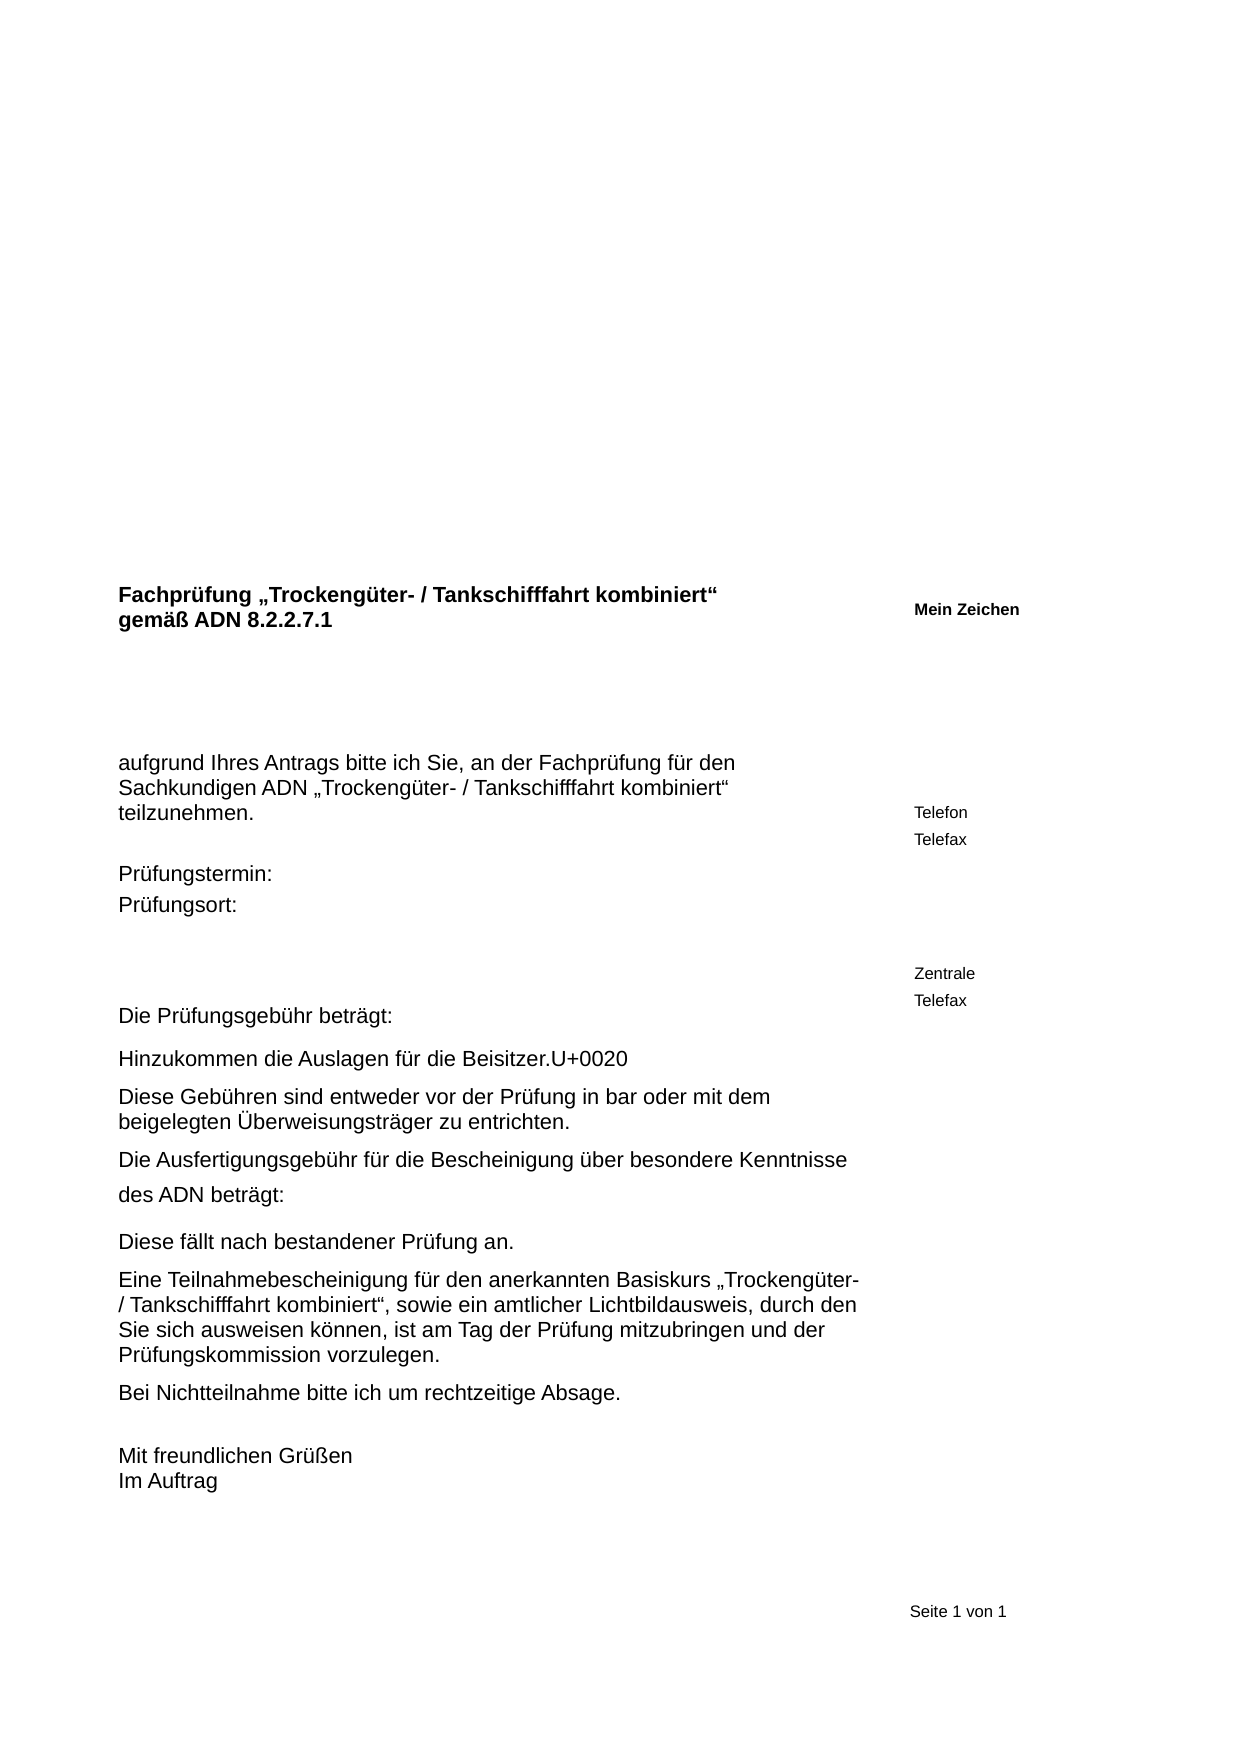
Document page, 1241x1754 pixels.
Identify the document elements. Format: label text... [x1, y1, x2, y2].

text Bei Nichtteilnahme bitte ich um rechtzeitige Absage. [118, 1380, 862, 1405]
text Mit freundlichen Grüßen [118, 1443, 862, 1468]
text Diese fällt nach bestandener Prüfung an. [118, 1229, 862, 1254]
text [764, 892, 862, 917]
text gemäß ADN 8.2.2.7.1 [118, 607, 862, 632]
text Diese Gebühren sind entweder vor der Prüfung in bar oder mit dem beigelegten Überweisungsträger zu entrichten. [118, 1084, 862, 1134]
text Mein Zeichen [909, 597, 1175, 618]
text Seite 1 von 1 [909, 1602, 1175, 1621]
text Telefax [909, 987, 983, 1014]
text Die Prüfungsgebühr beträgt: [118, 992, 393, 1034]
text Hinzukommen die Auslagen für die Beisitzer.U+0020 [118, 1046, 862, 1072]
text Zentrale [909, 960, 983, 987]
text Eine Teilnahmebescheinigung für den anerkannten Basiskurs „Trockengüter- / Tankschifffahrt kombiniert“, sowie ein amtlicher Lichtbildausweis, durch den Sie sich ausweisen können, ist am Tag der Prüfung mitzubringen und der Prüfungskommission vorzulegen. [118, 1267, 862, 1368]
text Telefax [909, 826, 983, 853]
text Fachprüfung „Trockengüter- / Tankschifffahrt kombiniert“ [118, 582, 862, 607]
text [629, 992, 862, 1034]
text Im Auftrag [118, 1468, 862, 1493]
text Prüfungstermin: [118, 850, 279, 892]
text [791, 850, 862, 892]
text Prüfungsort: [118, 892, 276, 917]
text Die Ausfertigungsgebühr für die Bescheinigung über besondere Kenntnisse des ADN beträgt: [118, 1147, 862, 1217]
text aufgrund Ihres Antrags bitte ich Sie, an der Fachprüfung für den Sachkundigen ADN „Trockengüter- / Tankschifffahrt kombiniert“ teilzunehmen. [118, 749, 862, 825]
text Telefon [909, 799, 983, 826]
